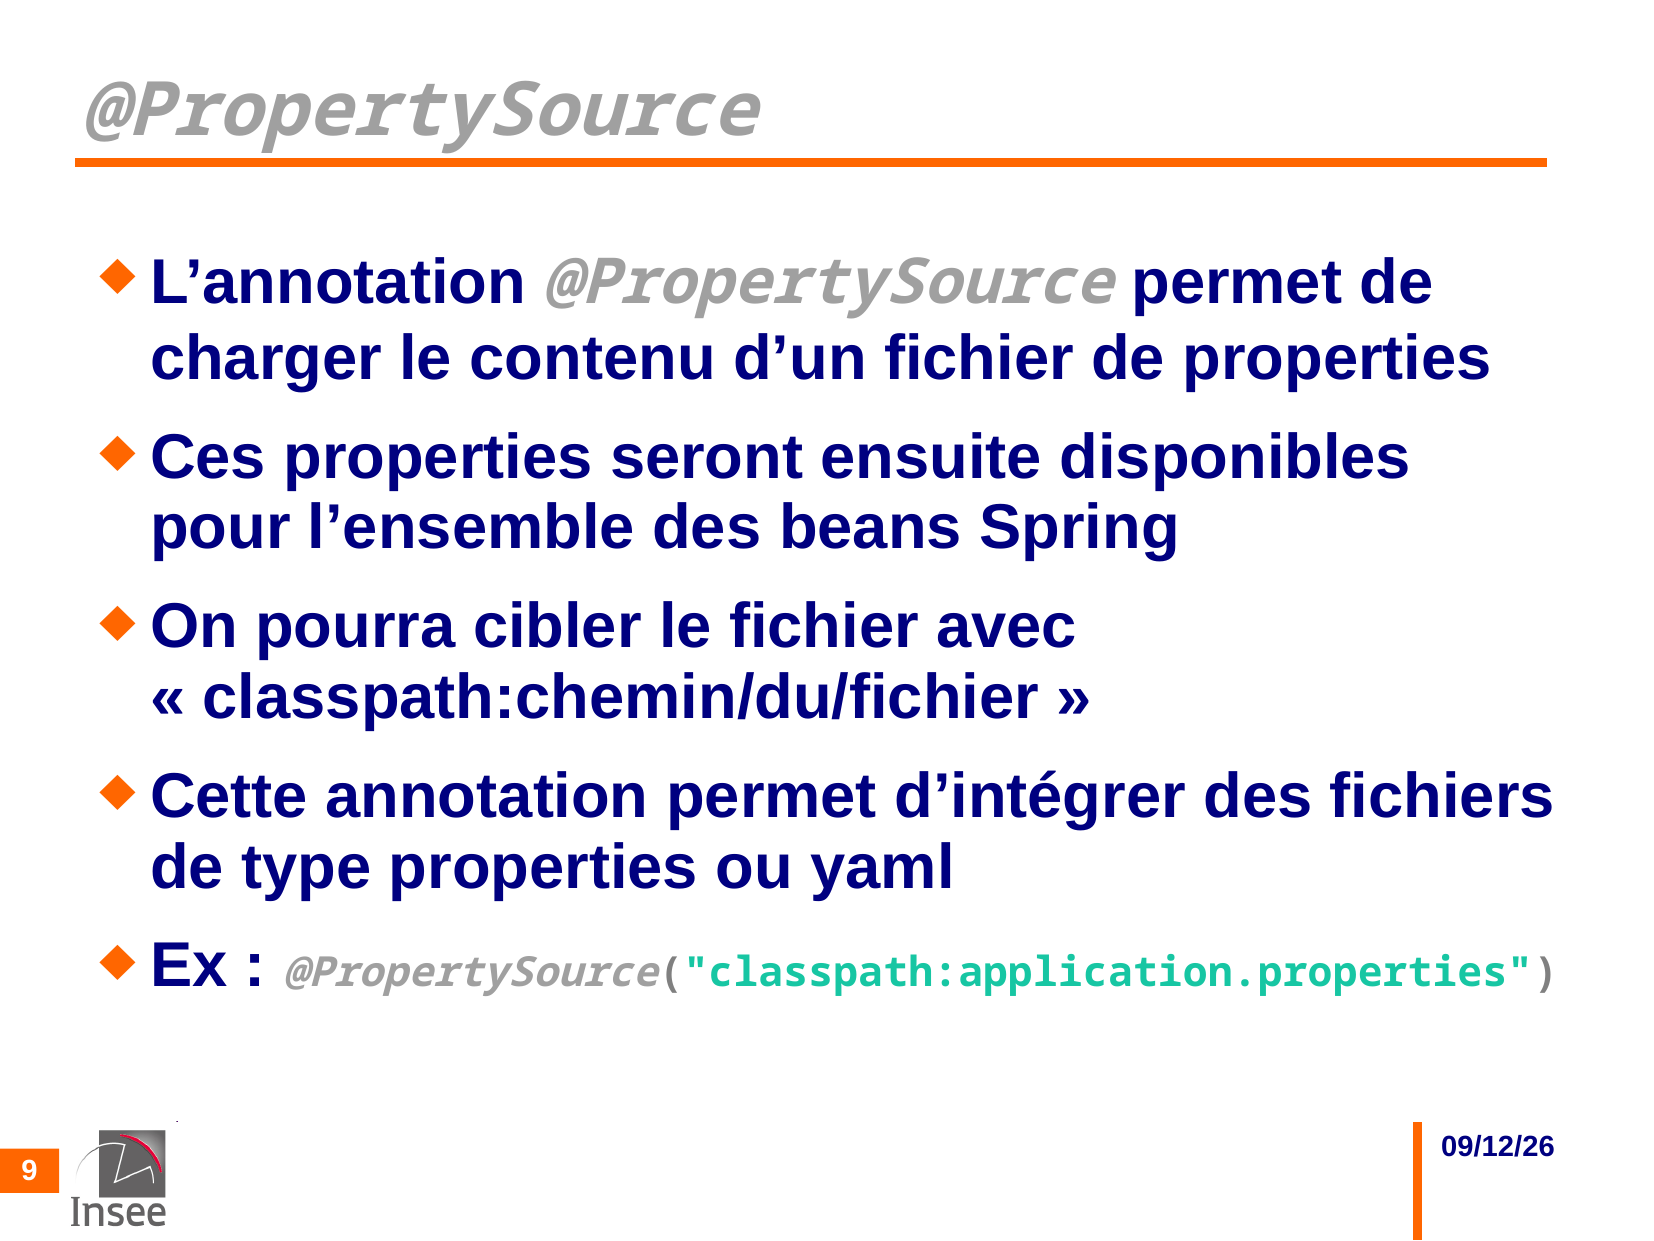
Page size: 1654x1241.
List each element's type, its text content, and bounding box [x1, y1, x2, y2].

list L’annotation @PropertySource permet de charger le contenu d’un fichier de properties Ces properties seront ensuite disponibles pour l’ensemble des beans Spring On pourra cibler le fichier avec « classpath:chemin/du/fichier » Cette annotation permet d’intégrer des fichiers de type properties ou yaml Ex : @PropertySource("classpath:application.properties") [82, 236, 1571, 1052]
picture [62, 1121, 178, 1241]
title @PropertySource [82, 49, 1619, 163]
